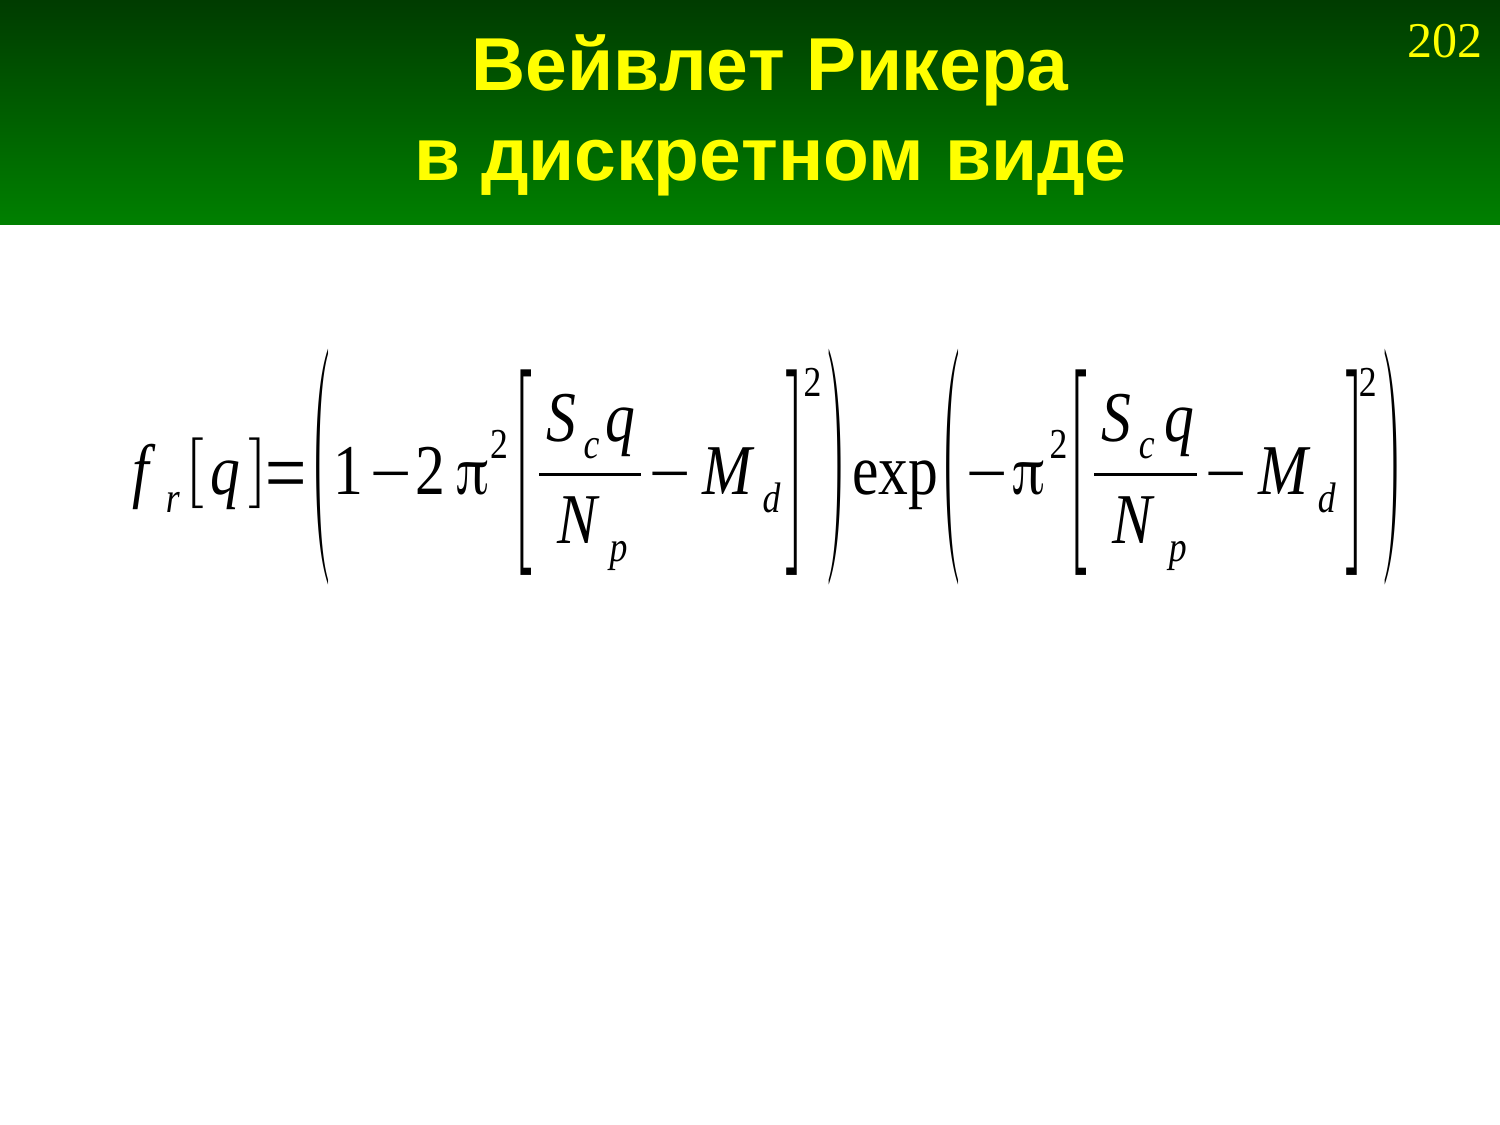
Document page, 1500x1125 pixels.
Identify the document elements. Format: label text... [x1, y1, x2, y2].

title Вейвлет Рикера в дискретном виде [100, 7, 1441, 204]
chart [106, 347, 1417, 591]
